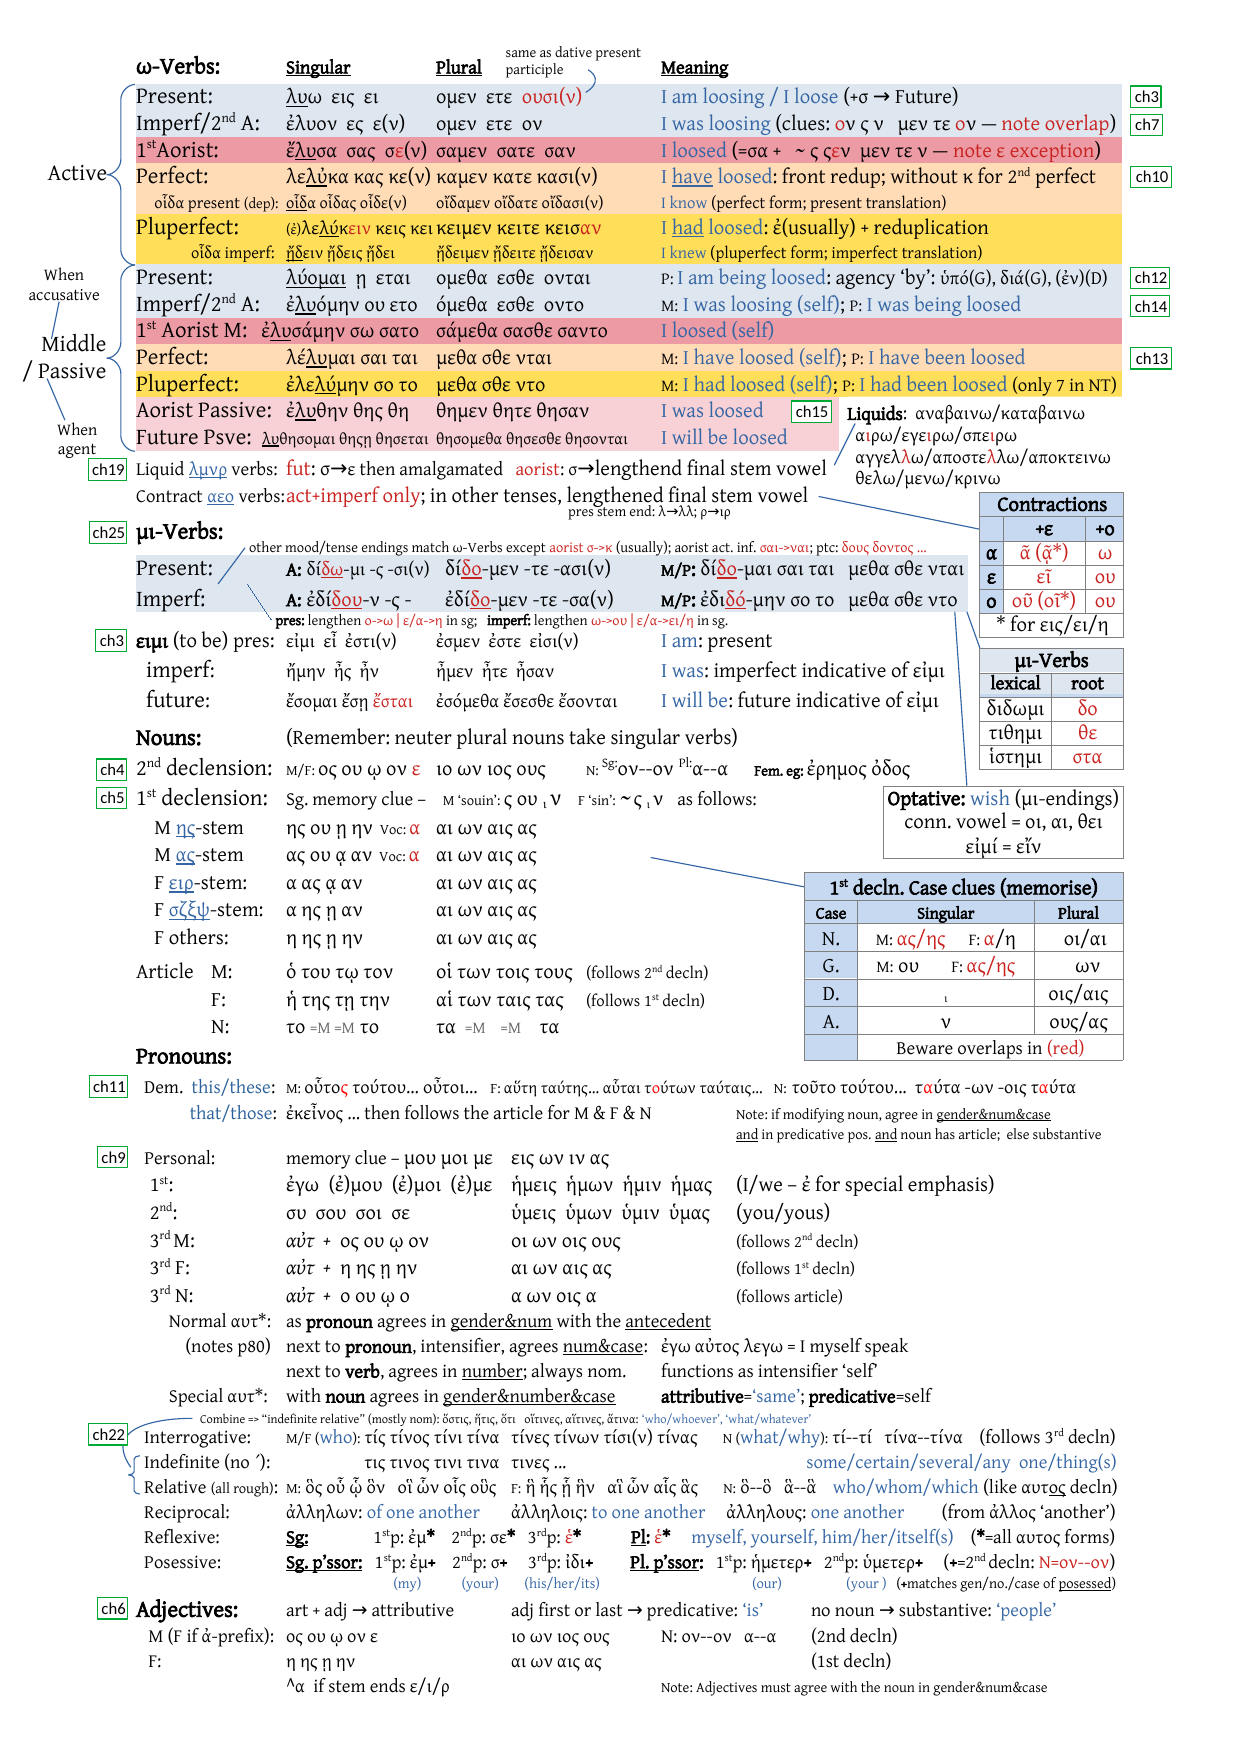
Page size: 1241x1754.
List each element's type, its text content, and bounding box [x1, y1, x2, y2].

text ν [869, 1010, 1022, 1034]
text στα [1052, 746, 1123, 769]
text ειμι (to be) pres: εἰμι εἶ ἐστι(ν) ἐσμεν ἐστε εἰσι(ν) I am: present imperf: ἤμην ἦς ἦν ἦμεν ἦτε ἦσαν I was: imperfect indicative of εἰμι future: ἔσομαι ἔσῃ ἔσται ἐσόμεθα ἔσεσθε ἔσονται I will be: future indicative of εἰμι [136, 629, 961, 714]
text * for εις/ει/η [980, 614, 1123, 637]
text 1st: ἐγω (ἐ)μου (ἐ)μοι (ἐ)με ἡμεις ἡμων ἡμιν ἡμας (I/we – ἐ for special emphasis) 2nd: συ σου σοι σε ὑμεις ὑμων ὑμιν ὑμας (you/yous) 3rd M: αὐτ + ος ου ῳ ον οι ων οις ους (follows 2nd decln) 3rd F: αὐτ + η ης ῃ ην αι ων αις ας (follows 1st decln) 3rd N: αὐτ + ο ου ῳ ο α ων οις α (follows article) Normal αυτ*: as pronoun agrees in gender&num with the antecedent (notes p80) next to pronoun, intensifier, agrees num&case: ἐγω αὐτος λεγω = I myself speak next to verb, agrees in number; always nom. functions as intensifier ‘self’ Special αυτ*: with noun agrees in gender&number&case attributive=‘same’; predicative=self [136, 1173, 1122, 1407]
text M: ου F: ας/ης [869, 954, 1022, 978]
text When accusative [24, 266, 104, 305]
text N. [815, 927, 846, 951]
text Meaning [596, 53, 1122, 80]
text Pluperfect: ἐλελύμην σο το μεθα σθε ντο M: I had loosed (self); P: I had been loosed (only 7 in NT) [136, 371, 1122, 397]
text Article M: ὁ του τῳ τον οἱ των τοις τους (follows 2nd decln) F: ἡ της τῃ την αἱ των ταις τας (follows 1st decln) N: το =Μ =Μ το τα =Μ =Μ τα [136, 960, 804, 1039]
text +ο [1086, 517, 1123, 541]
text εῖ [1004, 566, 1085, 589]
text ω-Verbs: Singular Plural [136, 53, 594, 80]
text Active [38, 161, 107, 187]
text ο [980, 590, 1003, 613]
text pres stem end: λ→λλ; ρ→ιρ [568, 504, 753, 519]
text Pluperfect: (ἐ)λελύκειν κεις κει κειμεν κειτε κεισαν I had loosed: ἐ(usually) + reduplication οἷδα imperf: ᾔδειν ᾔδεις ᾔδει ᾔδειμεν ᾔδειτε ᾔδεισαν I knew (pluperfect form; imperfect translation) [136, 214, 1122, 264]
text When agent [52, 420, 102, 459]
text 1st decln. Case clues (memorise) [815, 876, 1112, 900]
text ου [1086, 590, 1123, 613]
text Middle [20, 331, 106, 358]
text τιθημι [980, 722, 1051, 745]
text ου [1086, 566, 1123, 589]
text α [980, 542, 1003, 565]
text +ε [1004, 517, 1085, 541]
text δο [1052, 698, 1123, 721]
text Case [815, 904, 846, 923]
text ἱστημι [980, 746, 1051, 769]
text διδωμι [980, 698, 1051, 721]
text ᾶ (ᾷ*) [1004, 542, 1085, 565]
text Present: λύομαι ῃ εται ομεθα εσθε ονται P: I am being loosed: agency ‘by’: ὑπό(G), διά(G), (ἐν)(D) Imperf/2nd A: ἐλυόμην ου ετο όμεθα εσθε οντο M: I was loosing (self); P: I was being loosed [136, 264, 1122, 318]
text other mood/tense endings match ω-Verbs except aorist σ->κ (usually); aorist act. inf. σαι->ναι; ptc: δους δοντος ... [249, 540, 954, 557]
text D. [815, 982, 846, 1006]
text G. [815, 954, 846, 978]
text Plural [1045, 904, 1112, 923]
text Pronouns: Dem. this/these: M: οὗτος τούτου... οὖτοι... F: αὕτη ταύτης… αὗται τούτων ταύταις… N: τοῦτο τούτου... ταύτα -ων -οις ταύτα that/those: ἐκεἶνος ... then follows the article for M & F & N Note: if modifying noun, agree in gender&num&case and in predicative pos. and noun has article; else substantive [136, 1043, 1122, 1144]
text θε [1052, 722, 1123, 745]
text Interrogative: M/F (who): τίς τίνος τίνι τίνα τίνες τίνων τίσι(ν) τίνας N (what/why): τί--τί τίνα--τίνα (follows 3rd decln) Indefinite (no ´): τις τινος τινι τινα τινες ... some/certain/several/any one/thing(s) Relative (all rough): M: ὃς οὗ ᾧ ὃν οἳ ὧν οἷς οὓς F: ἣ ἧς ᾗ ἣν αἳ ὧν αἷς ἃς N: ὃ--ὃ ἃ--ἃ who/whom/which (like αυτος decln) Reciprocal: ἀλληλων: of one another ἀλληλοις: to one another ἀλληλους: one another (from ἀλλος ‘another’) Reflexive: Sg: 1stp: ἐμ* 2ndp: σε* 3rdp: ἑ* Pl: ἑ* myself, yourself, him/her/itself(s) (*=all αυτος forms) Posessive: Sg. p’ssor: 1stp: ἐμ+ 2ndp: σ+ 3rdp: ἰδι+ Pl. p’ssor: 1stp: ἡμετερ+ 2ndp: ὑμετερ+ (+=2nd decln: N=ον--ον) (my) (your) (his/her/its) (our) (your ) (+matches gen/no./case of posessed) Adjectives: art + adj → attributive adj first or last → predicative: ‘is’ no noun → substantive: ‘people’ M (F if ἀ-prefix): ος ου ῳ ον ε ιο ων ιος ους N: ον--ον α--α (2nd decln) F: η ης ῃ ην αι ων αις ας (1st decln) ^α if stem ends ε/ι/ρ Note: Adjectives must agree with the noun in gender&num&case [136, 1427, 1122, 1698]
text Aorist Passive: ἐλυθην θης θη θημεν θητε θησαν I was loosed [136, 397, 839, 424]
text οις/αις [1045, 982, 1112, 1006]
text pres: lengthen ο->ω | ε/α->η in sg; imperf: lengthen ω->ου | ε/α->ει/η in sg. [275, 612, 741, 629]
text Personal: memory clue – μου μοι με εις ων ιν ας [136, 1146, 1122, 1170]
text A. [815, 1010, 846, 1034]
text οῦ (οῖ*) [1004, 590, 1085, 613]
text ε [980, 566, 1003, 589]
text Perfect: λελὐκα κας κε(ν) καμεν κατε κασι(ν) I have loosed: front redup; without κ for 2nd perfect οἷδα present (dep): οἷδα οἷδας οἷδε(ν) οἴδαμεν οἴδατε οἴδασι(ν) I know (perfect form; present translation) [136, 163, 1122, 214]
text Liquid λμνρ verbs: fut: σ→ε then amalgamated aorist: σ→lengthend final stem vowel Contract αεο verbs: act+imperf only; in other tenses, lengthened final stem vowel [136, 457, 979, 508]
text οι/αι [1045, 927, 1112, 951]
text M: ας/ης F: α/η [869, 927, 1022, 951]
text ων [1045, 954, 1112, 978]
text Singular [869, 904, 1022, 923]
text Future Psve: λυθησομαι θηςῃ θησεται θησομεθα θησεσθε θησονται I will be loosed [136, 424, 839, 451]
text μι-Verbs [980, 649, 1123, 672]
text Nouns: (Remember: neuter plural nouns take singular verbs) 2nd declension: M/F: ος ου ῳ ον ε ιο ων ιος ους N: Sg:ον--ον Pl:α--α Fem. eg: ἐρημος ὀδος 1st declension: Sg. memory clue – M ‘souin’: ς ου ι ν F ‘sin’: ~ ς ι ν as follows: M ης-stem ης ου ῃ ην Voc: α αι ων αις ας M ας-stem ας ου ᾳ αν Voc: α αι ων αις ας F ειρ-stem: α ας ᾳ αν αι ων αις ας F σζξψ-stem: α ης ῃ αν αι ων αις ας F others: η ης ῃ ην αι ων αις ας [136, 724, 1122, 950]
text Present: A: δίδω-μι -ς -σι(ν) δίδο-μεν -τε -ασι(ν) M/P: δίδο-μαι σαι ται μεθα σθε νται Imperf: A: ἐδίδου-ν -ς - ἐδίδο-μεν -τε -σα(ν) M/P: ἐδιδό-μην σο το μεθα σθε ντο [136, 555, 968, 612]
text μι-Verbs: [136, 518, 979, 545]
text ω [1086, 542, 1123, 565]
text ους/ας [1045, 1010, 1112, 1034]
text Perfect: λέλυμαι σαι ται μεθα σθε νται M: I have loosed (self); P: I have been loosed [136, 344, 1122, 371]
text Liquids: αναβαινω/καταβαινω αιρω/εγειρω/σπειρω αγγελλω/αποστελλω/αποκτεινω θελω/μενω/κρινω [847, 403, 1123, 490]
text lexical [980, 674, 1051, 694]
text 1st Aorist M: ἐλυσάμην σω σατο σάμεθα σασθε σαντο I loosed (self) [136, 318, 1122, 344]
text Contractions [980, 493, 1123, 516]
text participle [505, 62, 654, 78]
text same as dative present [505, 45, 654, 62]
text root [1052, 674, 1123, 694]
text Present: λυω εις ει ομεν ετε ουσι(ν) I am loosing / I loose (+σ → Future) Imperf/2nd A: ἐλυον ες ε(ν) ομεν ετε ον I was loosing (clues: oν ς ν μεν τε oν — note overlap) [136, 84, 1122, 137]
text ι [869, 982, 1022, 1006]
text Beware overlaps in (red) [869, 1038, 1112, 1060]
text / Passive [20, 358, 106, 384]
text 1stAorist: ἔλυσα σας σε(ν) σαμεν σατε σαν I loosed (=σα + ~ ς ςεν μεν τε ν — note ε exception) [136, 137, 1122, 163]
